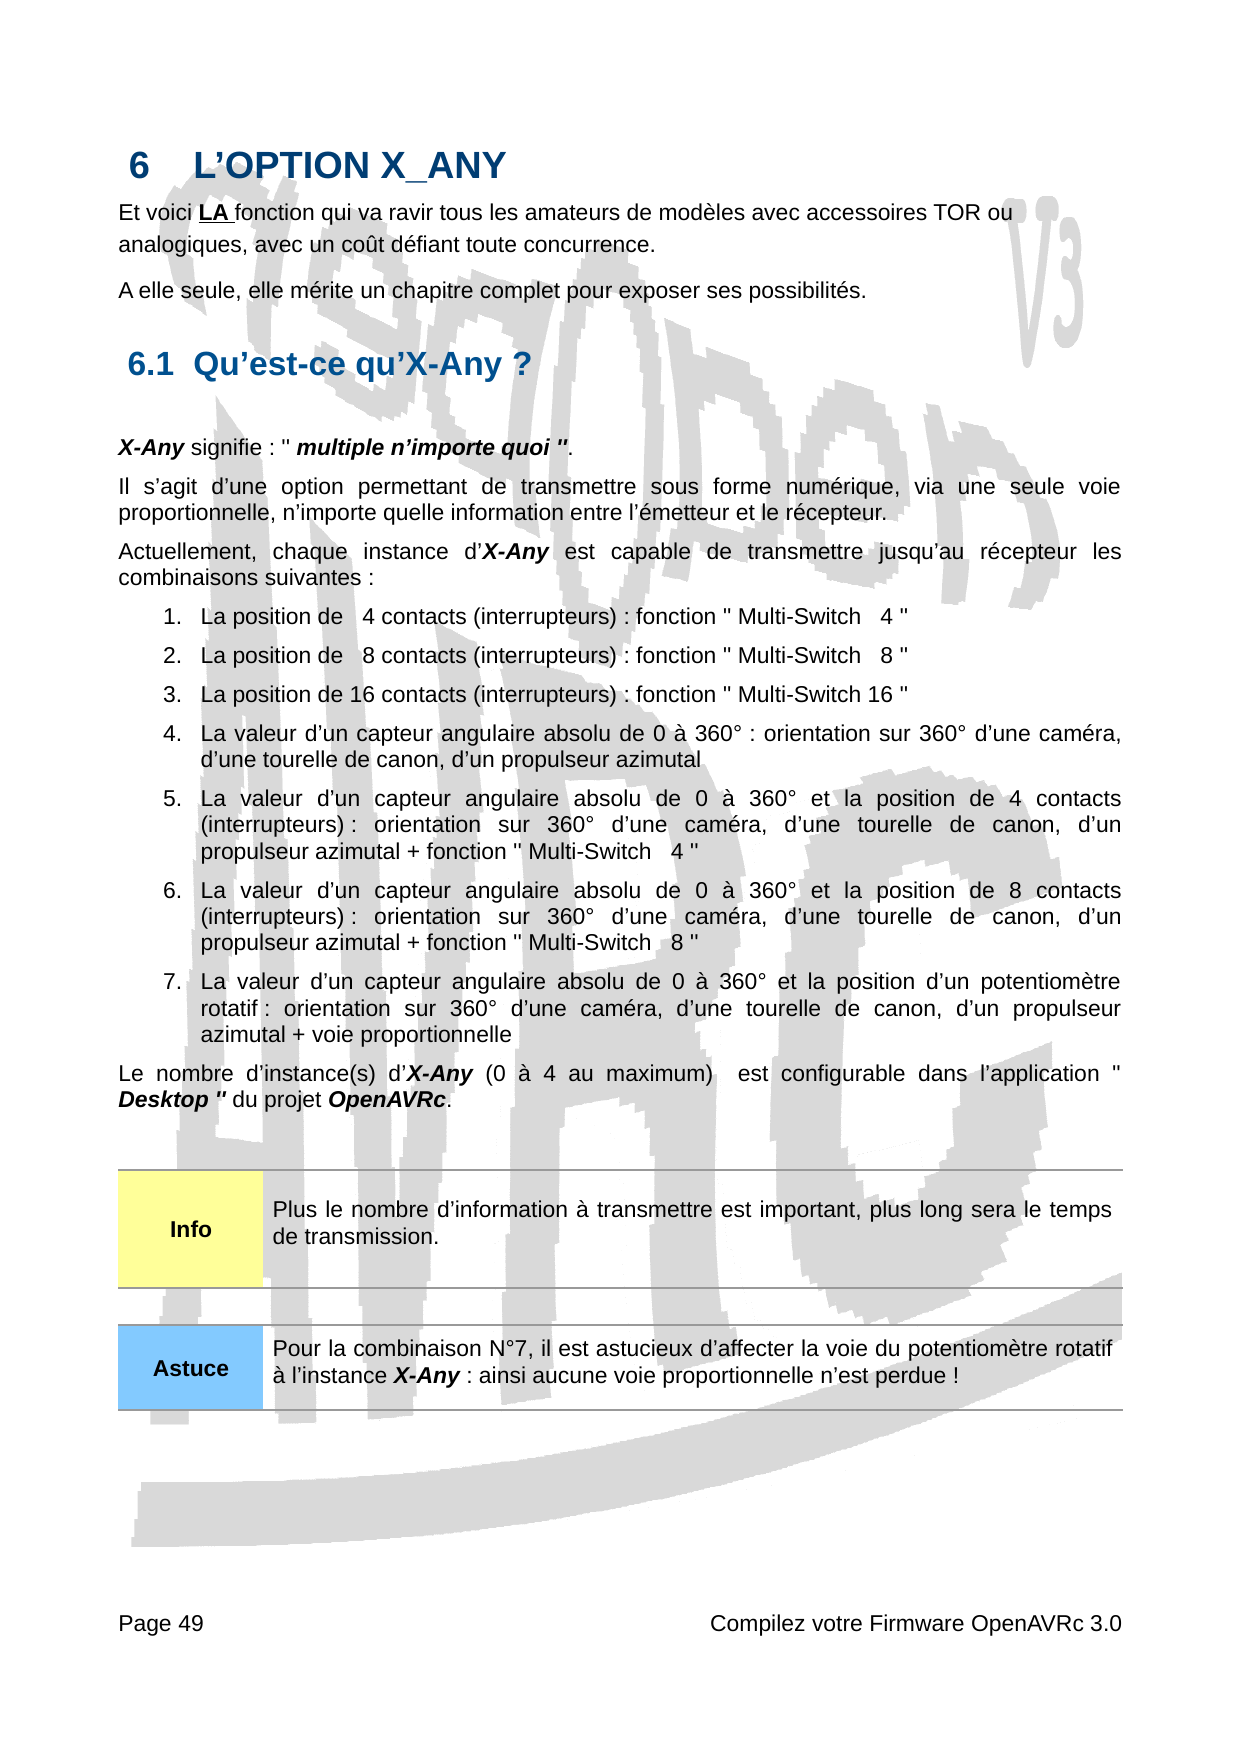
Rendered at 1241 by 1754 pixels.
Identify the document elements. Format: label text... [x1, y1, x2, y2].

text Il s’agit d’une option permettant de transmettre sous forme numérique, via une seule voie proportionnelle, n’importe quelle information entre l’émetteur et le récepteur. [118, 473, 1122, 526]
list La position de 16 contacts (interrupteurs) : fonction '' Multi-Switch 16 '' [163, 681, 1122, 707]
subtitle L’OPTION X_ANY [118, 143, 1122, 187]
text Le nombre d’instance(s) d’X-Any (0 à 4 au maximum) est configurable dans l’application '' Desktop '' du projet OpenAVRc. [118, 1060, 1122, 1112]
list La valeur d’un capteur angulaire absolu de 0 à 360° et la position de 8 contacts (interrupteurs) : orientation sur 360° d’une caméra, d’une tourelle de canon, d’un propulseur azimutal + fonction '' Multi-Switch 8 '' [163, 877, 1122, 956]
text X-Any signifie : '' multiple n’importe quoi ''. [118, 434, 1122, 460]
table_header Pour la combinaison N°7, il est astucieux d’affecter la voie du potentiomètre rotatif à l’instance X-Any : ainsi aucune voie proportionnelle n’est perdue ! [264, 1326, 1122, 1409]
text Et voici LA fonction qui va ravir tous les amateurs de modèles avec accessoires TOR ou analogiques, avec un coût défiant toute concurrence. [118, 199, 1122, 257]
text Actuellement, chaque instance d’X-Any est capable de transmettre jusqu’au récepteur les combinaisons suivantes : [118, 538, 1122, 591]
list La position de 8 contacts (interrupteurs) : fonction '' Multi-Switch 8 '' [163, 642, 1122, 668]
table_header Info [118, 1171, 263, 1287]
text A elle seule, elle mérite un chapitre complet pour exposer ses possibilités. [118, 277, 1122, 303]
list La valeur d’un capteur angulaire absolu de 0 à 360° et la position de 4 contacts (interrupteurs) : orientation sur 360° d’une caméra, d’une tourelle de canon, d’un propulseur azimutal + fonction '' Multi-Switch 4 '' [163, 785, 1122, 864]
table_header Astuce [118, 1326, 263, 1409]
list La valeur d’un capteur angulaire absolu de 0 à 360° : orientation sur 360° d’une caméra, d’une tourelle de canon, d’un propulseur azimutal [163, 720, 1122, 772]
table_header Plus le nombre d’information à transmettre est important, plus long sera le temps de transmission. [264, 1171, 1122, 1287]
subtitle Qu’est-ce qu’X-Any ? [118, 344, 1122, 383]
list La valeur d’un capteur angulaire absolu de 0 à 360° et la position d’un potentiomètre rotatif : orientation sur 360° d’une caméra, d’une tourelle de canon, d’un propulseur azimutal + voie proportionnelle [163, 968, 1122, 1047]
list La position de 4 contacts (interrupteurs) : fonction '' Multi-Switch 4 '' [163, 603, 1122, 629]
